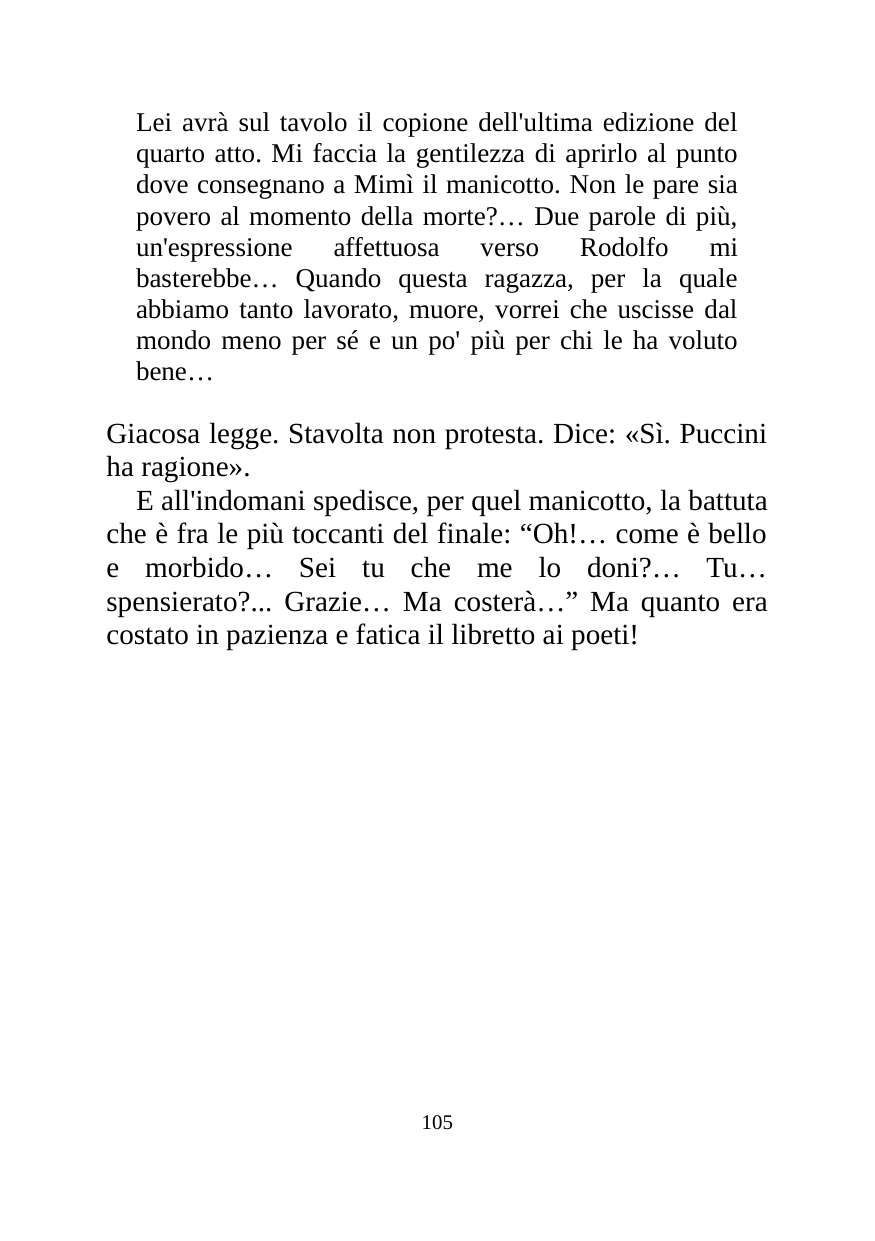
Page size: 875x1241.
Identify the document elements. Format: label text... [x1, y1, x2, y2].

text Lei avrà sul tavolo il copione dell'ultima edizione del quarto atto. Mi faccia la gentilezza di aprirlo al punto dove consegnano a Mimì il manicotto. Non le pare sia povero al momento della morte?… Due parole di più, un'espressione affettuosa verso Rodolfo mi basterebbe… Quando questa ragazza, per la quale abbiamo tanto lavorato, muore, vorrei che uscisse dal mondo meno per sé e un po' più per chi le ha voluto bene… [136, 106, 738, 387]
text Giacosa legge. Stavolta non protesta. Dice: «Sì. Puccini ha ragione». [106, 416, 768, 483]
text E all'indomani spedisce, per quel manicotto, la battuta che è fra le più toccanti del finale: “Oh!… come è bello e morbido… Sei tu che me lo doni?… Tu… spensierato?... Grazie… Ma costerà…” Ma quanto era costato in pazienza e fatica il libretto ai poeti! [106, 483, 768, 651]
